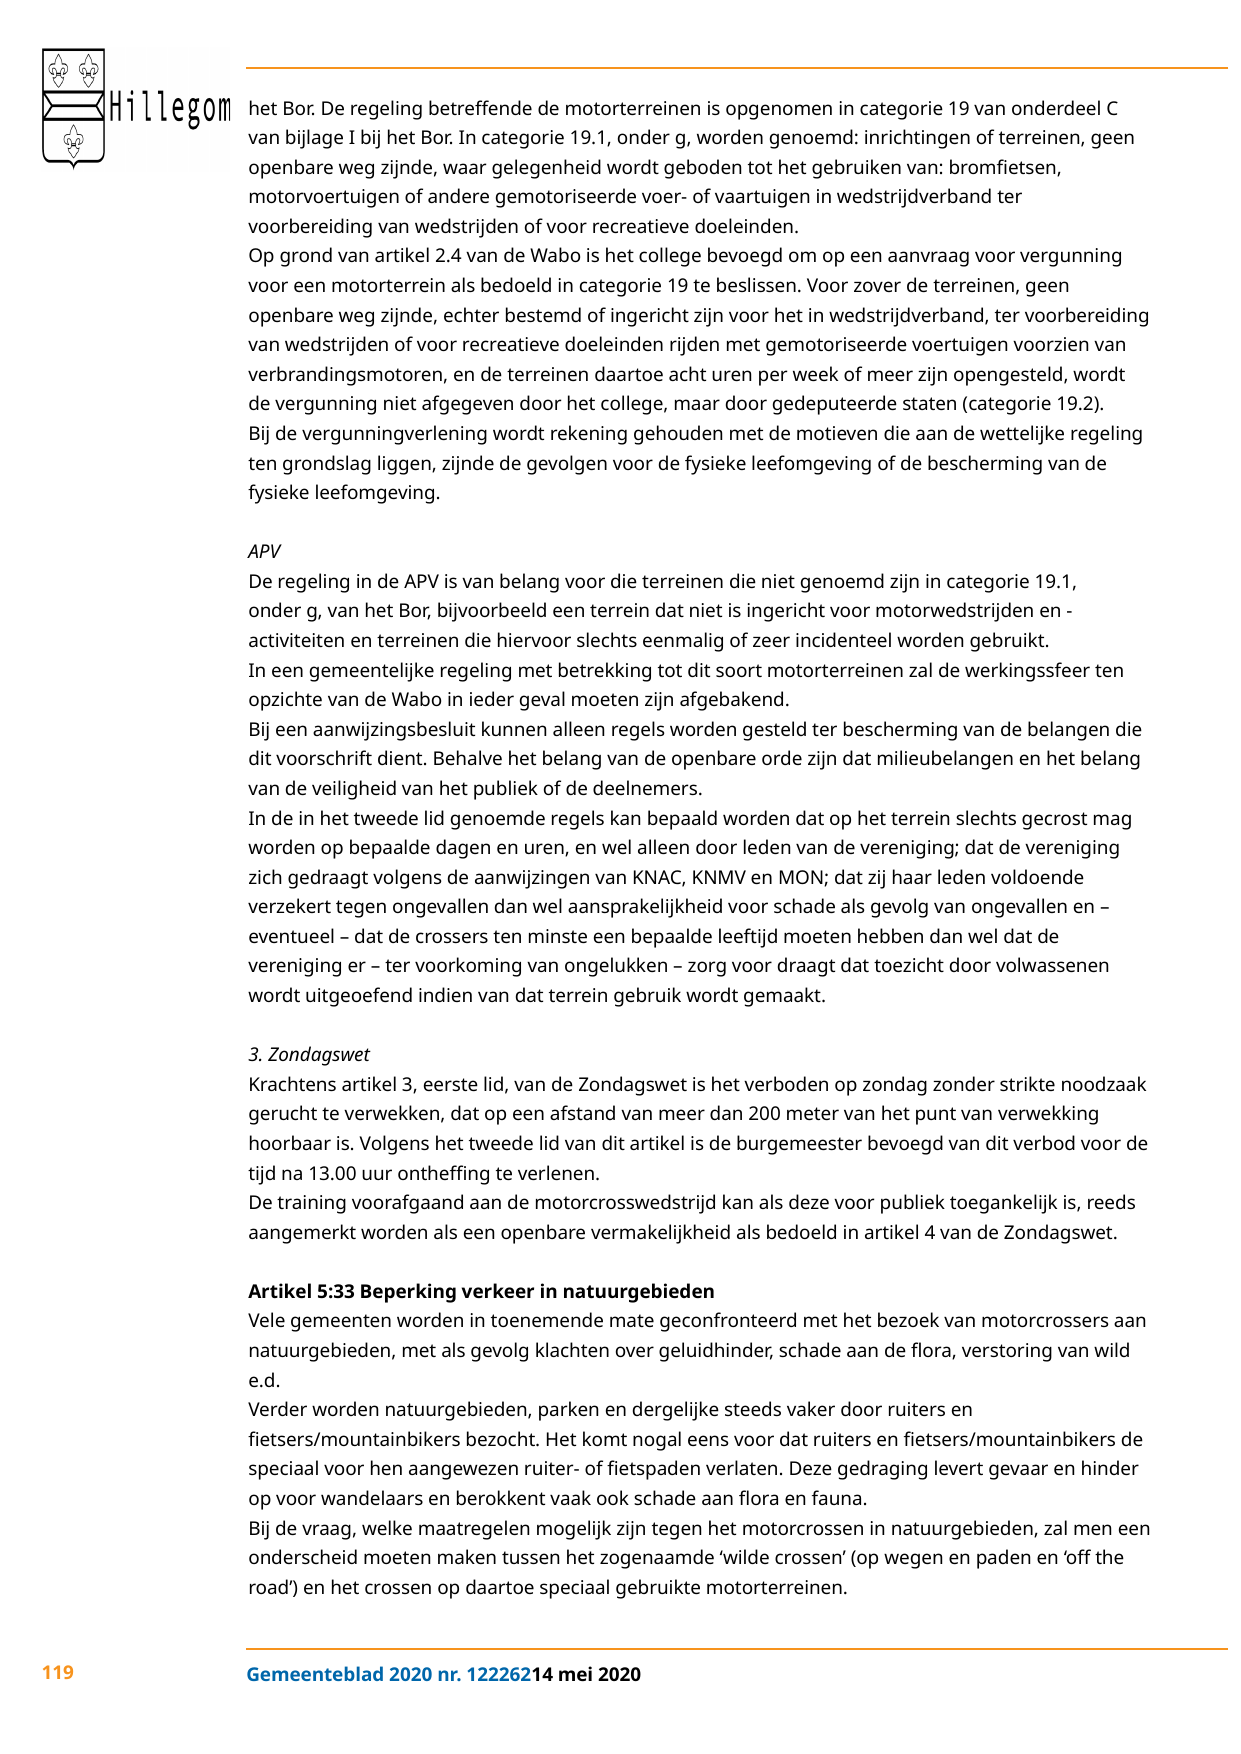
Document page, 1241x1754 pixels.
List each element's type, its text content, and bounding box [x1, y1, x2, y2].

text Bij een aanwijzingsbesluit kunnen alleen regels worden gesteld ter bescherming van de belangen die dit voorschrift dient. Behalve het belang van de openbare orde zijn dat milieubelangen en het belang van de veiligheid van het publiek of de deelnemers. [248, 716, 1152, 801]
text Bij de vergunningverlening wordt rekening gehouden met de motieven die aan de wettelijke regeling ten grondslag liggen, zijnde de gevolgen voor de fysieke leefomgeving of de bescherming van de fysieke leefomgeving. [248, 420, 1152, 505]
text Bij de vraag, welke maatregelen mogelijk zijn tegen het motorcrossen in natuurgebieden, zal men een onderscheid moeten maken tussen het zogenaamde ‘wilde crossen’ (op wegen en paden en ‘off the road’) en het crossen op daartoe speciaal gebruikte motorterreinen. [248, 1515, 1152, 1600]
text APV [248, 538, 1152, 564]
text De training voorafgaand aan de motorcrosswedstrijd kan als deze voor publiek toegankelijk is, reeds aangemerkt worden als een openbare vermakelijkheid als bedoeld in artikel 4 van de Zondagswet. [248, 1189, 1152, 1245]
text De regeling in de APV is van belang voor die terreinen die niet genoemd zijn in categorie 19.1, onder g, van het Bor, bijvoorbeeld een terrein dat niet is ingericht voor motorwedstrijden en -activiteiten en terreinen die hiervoor slechts eenmalig of zeer incidenteel worden gebruikt. [248, 568, 1152, 653]
text In de in het tweede lid genoemde regels kan bepaald worden dat op het terrein slechts gecrost mag worden op bepaalde dagen en uren, en wel alleen door leden van de vereniging; dat de vereniging zich gedraagt volgens de aanwijzingen van KNAC, KNMV en MON; dat zij haar leden voldoende verzekert tegen ongevallen dan wel aansprakelijkheid voor schade als gevolg van ongevallen en – eventueel – dat de crossers ten minste een bepaalde leeftijd moeten hebben dan wel dat de vereniging er – ter voorkoming van ongelukken – zorg voor draagt dat toezicht door volwassenen wordt uitgeoefend indien van dat terrein gebruik wordt gemaakt. [248, 805, 1152, 1008]
picture [41, 47, 231, 172]
text 3. Zondagswet [248, 1041, 1152, 1067]
text Op grond van artikel 2.4 van de Wabo is het college bevoegd om op een aanvraag voor vergunning voor een motorterrein als bedoeld in categorie 19 te beslissen. Voor zover de terreinen, geen openbare weg zijnde, echter bestemd of ingericht zijn voor het in wedstrijdverband, ter voorbereiding van wedstrijden of voor recreatieve doeleinden rijden met gemotoriseerde voertuigen voorzien van verbrandingsmotoren, en de terreinen daartoe acht uren per week of meer zijn opengesteld, wordt de vergunning niet afgegeven door het college, maar door gedeputeerde staten (categorie 19.2). [248, 243, 1152, 416]
text Krachtens artikel 3, eerste lid, van de Zondagswet is het verboden op zondag zonder strikte noodzaak gerucht te verwekken, dat op een afstand van meer dan 200 meter van het punt van verwekking hoorbaar is. Volgens het tweede lid van dit artikel is de burgemeester bevoegd van dit verbod voor de tijd na 13.00 uur ontheffing te verlenen. [248, 1071, 1152, 1186]
text Vele gemeenten worden in toenemende mate geconfronteerd met het bezoek van motorcrossers aan natuurgebieden, met als gevolg klachten over geluidhinder, schade aan de flora, verstoring van wild e.d. [248, 1308, 1152, 1393]
text In een gemeentelijke regeling met betrekking tot dit soort motorterreinen zal de werkingssfeer ten opzichte van de Wabo in ieder geval moeten zijn afgebakend. [248, 657, 1152, 712]
text Artikel 5:33 Beperking verkeer in natuurgebieden [248, 1278, 1152, 1304]
text het Bor. De regeling betreffende de motorterreinen is opgenomen in categorie 19 van onderdeel C van bijlage I bij het Bor. In categorie 19.1, onder g, worden genoemd: inrichtingen of terreinen, geen openbare weg zijnde, waar gelegenheid wordt geboden tot het gebruiken van: bromfietsen, motorvoertuigen of andere gemotoriseerde voer- of vaartuigen in wedstrijdverband ter voorbereiding van wedstrijden of voor recreatieve doeleinden. [248, 95, 1152, 239]
text Verder worden natuurgebieden, parken en dergelijke steeds vaker door ruiters en fietsers/mountainbikers bezocht. Het komt nogal eens voor dat ruiters en fietsers/mountainbikers de speciaal voor hen aangewezen ruiter- of fietspaden verlaten. Deze gedraging levert gevaar en hinder op voor wandelaars en berokkent vaak ook schade aan flora en fauna. [248, 1396, 1152, 1511]
